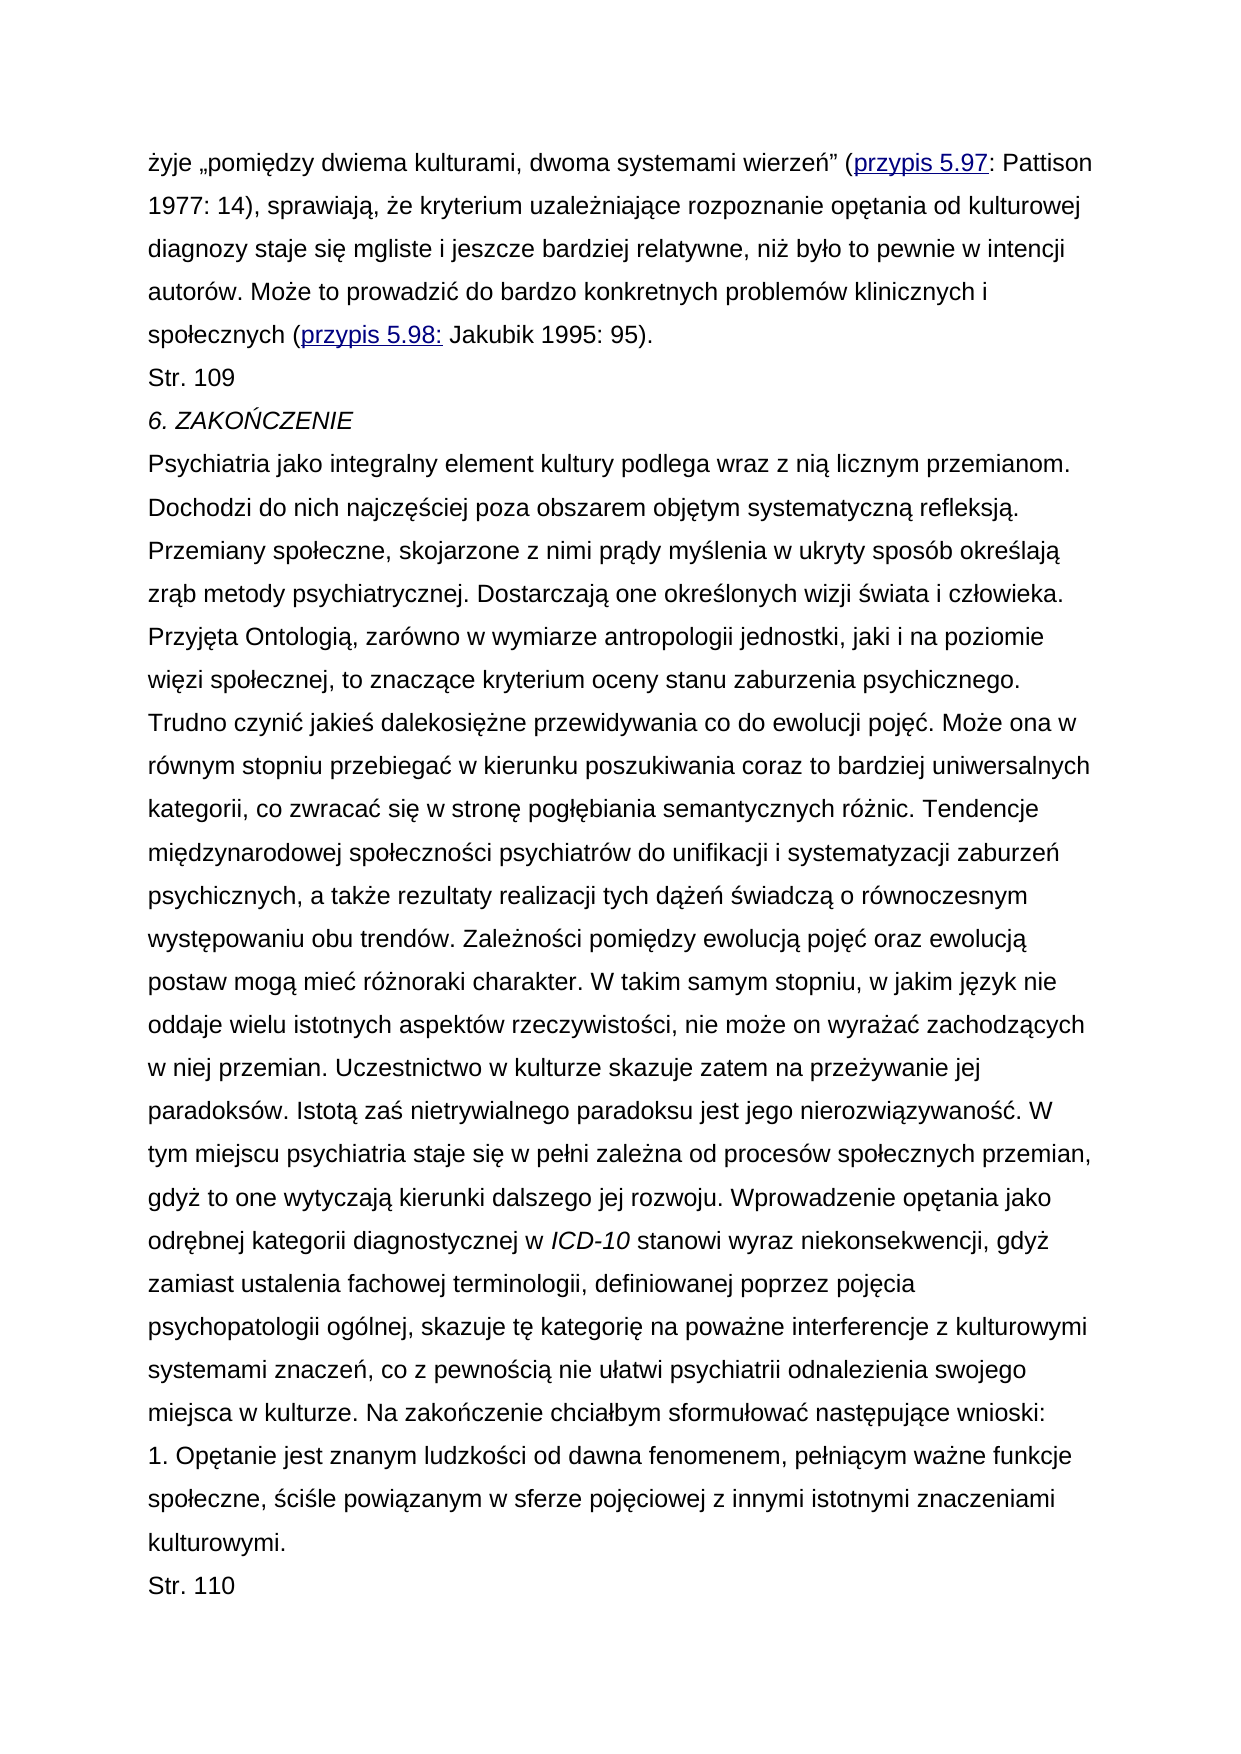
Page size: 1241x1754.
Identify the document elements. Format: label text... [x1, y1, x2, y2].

list Str. 110 [148, 1571, 1093, 1599]
text 1. Opętanie jest znanym ludzkości od dawna fenomenem, pełniącym ważne funkcje społeczne, ściśle powiązanym w sferze pojęciowej z innymi istotnymi znaczeniami kulturowymi. [148, 1441, 1093, 1556]
text Psychiatria jako integralny element kultury podlega wraz z nią licznym przemianom. Dochodzi do nich najczęściej poza obszarem objętym systematyczną refleksją. Przemiany społeczne, skojarzone z nimi prądy myślenia w ukryty sposób określają zrąb metody psychiatrycznej. Dostarczają one określonych wizji świata i człowieka. Przyjęta Ontologią, zarówno w wymiarze antropologii jednostki, jaki i na poziomie więzi społecznej, to znaczące kryterium oceny stanu zaburzenia psychicznego. Trudno czynić jakieś dalekosiężne przewidywania co do ewolucji pojęć. Może ona w równym stopniu przebiegać w kierunku poszukiwania coraz to bardziej uniwersalnych kategorii, co zwracać się w stronę pogłębiania semantycznych różnic. Tendencje międzynarodowej społeczności psychiatrów do unifikacji i systematyzacji zaburzeń psychicznych, a także rezultaty realizacji tych dążeń świadczą o równoczesnym występowaniu obu trendów. Zależności pomiędzy ewolucją pojęć oraz ewolucją postaw mogą mieć różnoraki charakter. W takim samym stopniu, w jakim język nie oddaje wielu istotnych aspektów rzeczywistości, nie może on wyrażać zachodzących w niej przemian. Uczestnictwo w kulturze skazuje zatem na przeżywanie jej paradoksów. Istotą zaś nietrywialnego paradoksu jest jego nierozwiązywaność. W tym miejscu psychiatria staje się w pełni zależna od procesów społecznych przemian, gdyż to one wytyczają kierunki dalszego jej rozwoju. Wprowadzenie opętania jako odrębnej kategorii diagnostycznej w ICD-10 stanowi wyraz niekonsekwencji, gdyż zamiast ustalenia fachowej terminologii, definiowanej poprzez pojęcia psychopatologii ogólnej, skazuje tę kategorię na poważne interferencje z kulturowymi systemami znaczeń, co z pewnością nie ułatwi psychiatrii odnalezienia swojego miejsca w kulturze. Na zakończenie chciałbym sformułować następujące wnioski: [148, 449, 1093, 1427]
text Str. 109 [148, 363, 1093, 392]
text żyje „pomiędzy dwiema kulturami, dwoma systemami wierzeń” (przypis 5.97: Pattison 1977: 14), sprawiają, że kryterium uzależniające rozpoznanie opętania od kulturowej diagnozy staje się mgliste i jeszcze bardziej relatywne, niż było to pewnie w intencji autorów. Może to prowadzić do bardzo konkretnych problemów klinicznych i społecznych (przypis 5.98: Jakubik 1995: 95). [148, 148, 1093, 349]
subtitle 6. ZAKOŃCZENIE [148, 406, 1093, 435]
